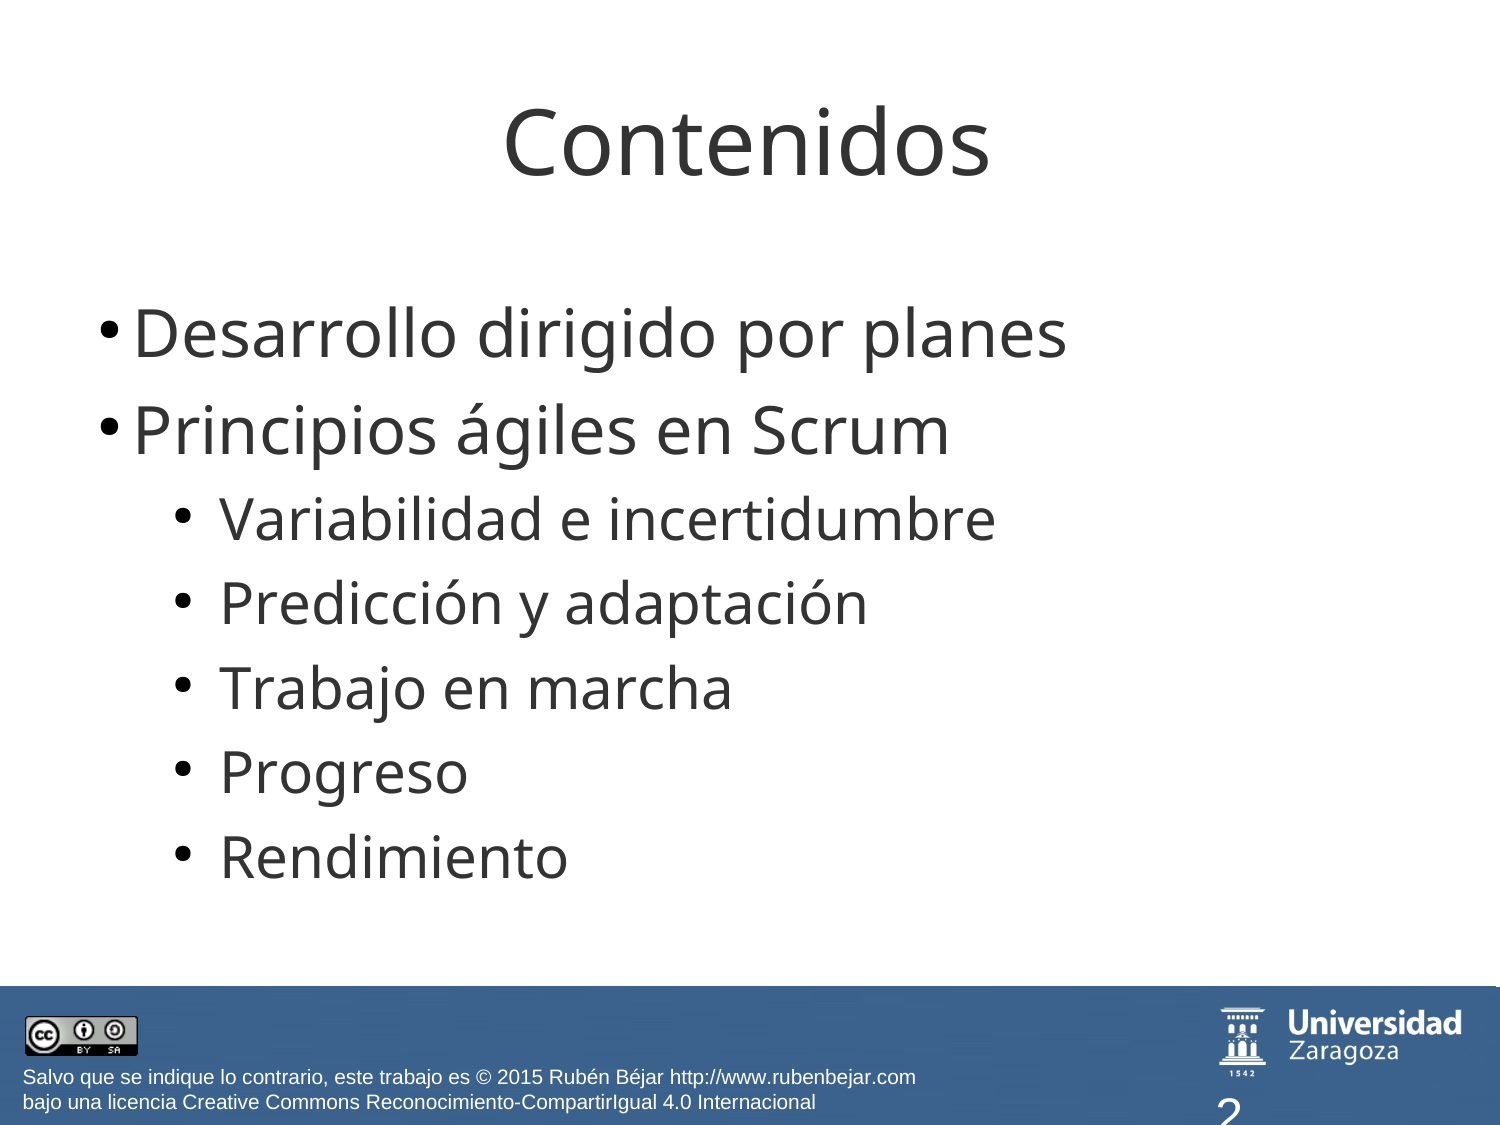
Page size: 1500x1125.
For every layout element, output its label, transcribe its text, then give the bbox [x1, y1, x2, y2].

list Desarrollo dirigido por planes Principios ágiles en Scrum Variabilidad e incertidumbre Predicción y adaptación Trabajo en marcha Progreso Rendimiento [82, 283, 1418, 957]
picture [0, 986, 1500, 1125]
title Contenidos [74, 21, 1420, 257]
